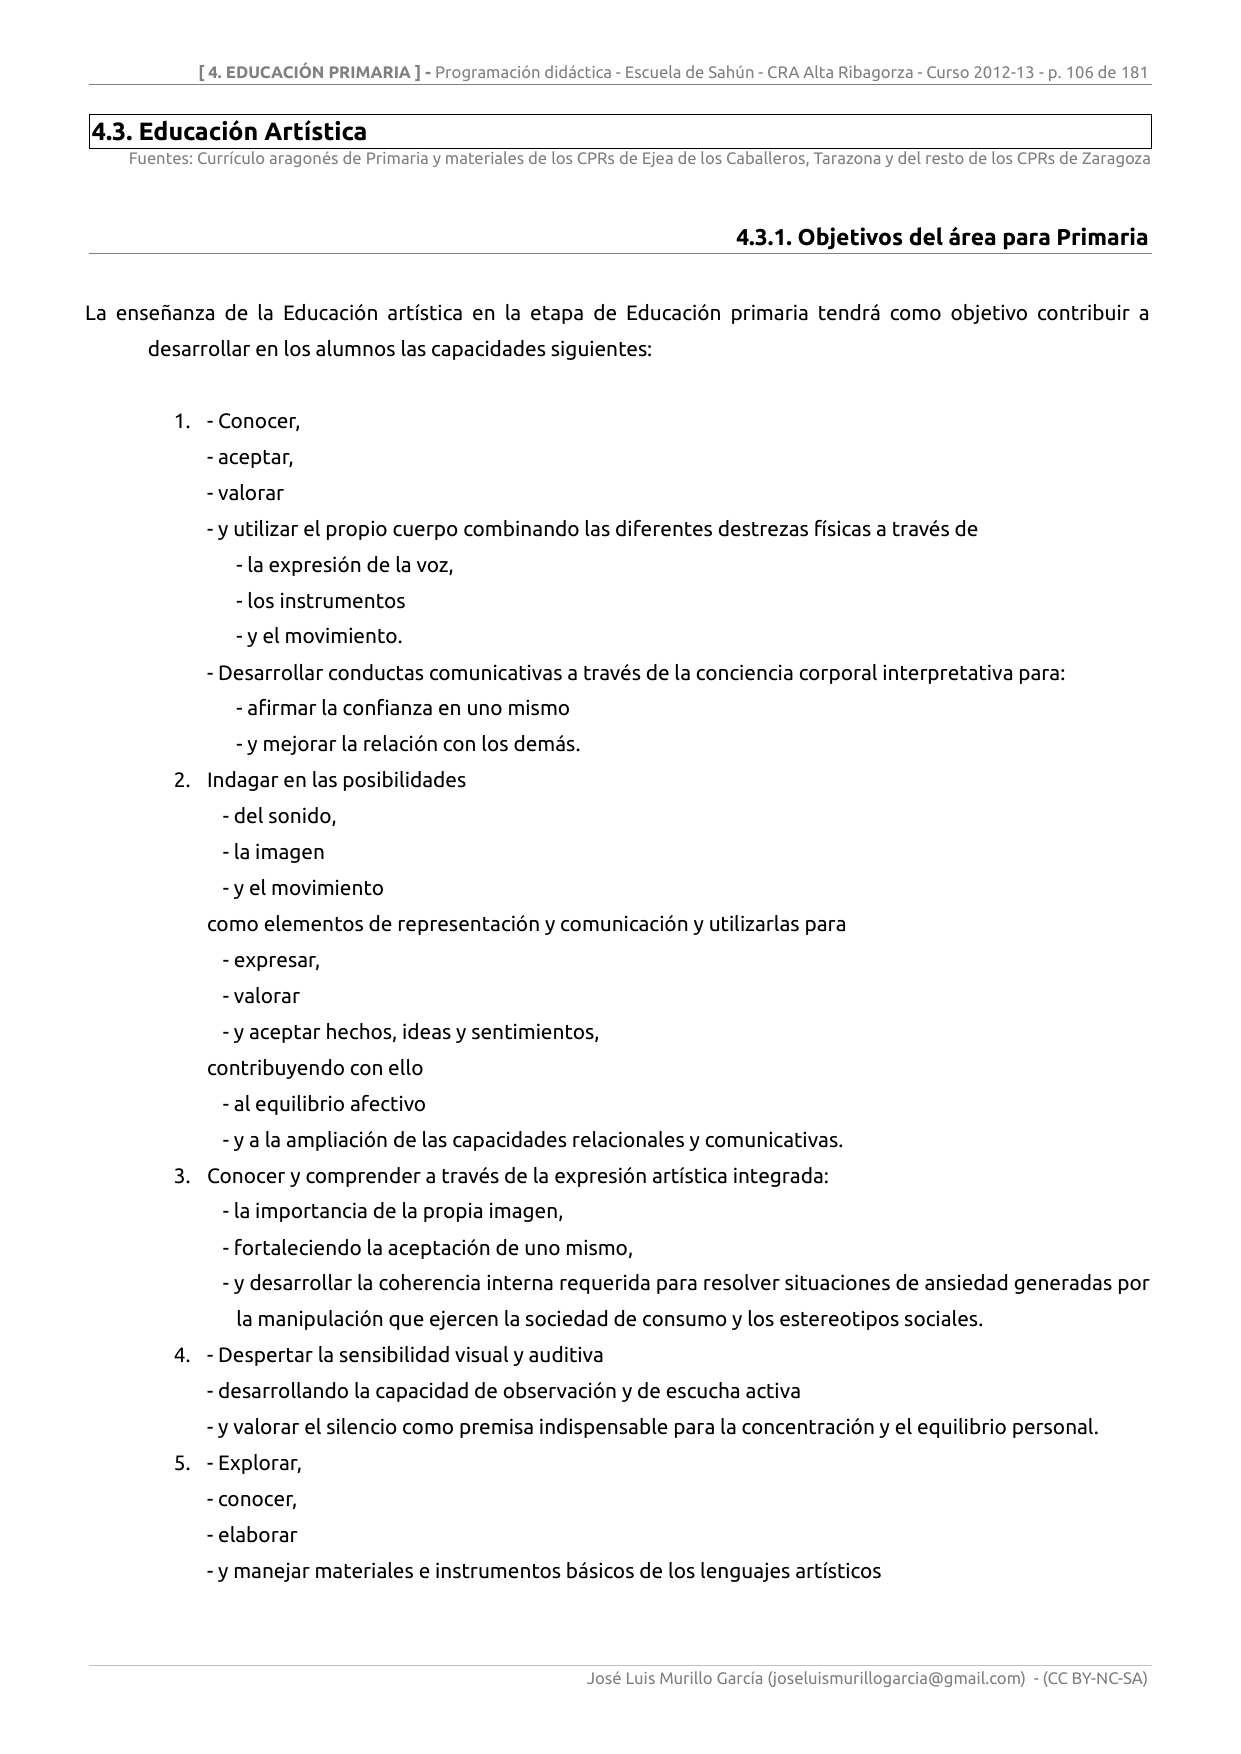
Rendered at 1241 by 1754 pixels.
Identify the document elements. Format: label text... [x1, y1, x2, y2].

text - la expresión de la voz, [174, 552, 1152, 576]
text - y el movimiento. [174, 624, 1152, 648]
text - los instrumentos [174, 588, 1152, 612]
text - y aceptar hechos, ideas y sentimientos, [174, 1019, 1152, 1043]
text - y valorar el silencio como premisa indispensable para la concentración y el equilibrio personal. [174, 1414, 1152, 1438]
text contribuyendo con ello [174, 1055, 1152, 1079]
text Fuentes: Currículo aragonés de Primaria y materiales de los CPRs de Ejea de los Caballeros, Tarazona y del resto de los CPRs de Zaragoza [88, 148, 1152, 168]
text - y el movimiento [174, 876, 1152, 899]
text - expresar, [174, 947, 1152, 971]
text 1. - Conocer, [174, 408, 1152, 432]
text - y utilizar el propio cuerpo combinando las diferentes destrezas físicas a través de [174, 516, 1152, 540]
text - valorar [174, 480, 1152, 504]
subtitle 4.3.1. Objetivos del área para Primaria [88, 223, 1152, 253]
text 3. Conocer y comprender a través de la expresión artística integrada: [174, 1163, 1152, 1187]
text - y desarrollar la coherencia interna requerida para resolver situaciones de ansiedad generadas por la manipulación que ejercen la sociedad de consumo y los estereotipos sociales. [174, 1271, 1152, 1331]
text - elaborar [174, 1522, 1152, 1546]
text - fortaleciendo la aceptación de uno mismo, [174, 1235, 1152, 1259]
text - Desarrollar conductas comunicativas a través de la conciencia corporal interpretativa para: [174, 660, 1152, 684]
text 5. - Explorar, [174, 1451, 1152, 1474]
text - y mejorar la relación con los demás. [174, 732, 1152, 756]
text - desarrollando la capacidad de observación y de escucha activa [174, 1379, 1152, 1403]
text - conocer, [174, 1486, 1152, 1510]
text - la importancia de la propia imagen, [174, 1199, 1152, 1223]
text 4. - Despertar la sensibilidad visual y auditiva [174, 1343, 1152, 1367]
text 2. Indagar en las posibilidades [174, 768, 1152, 792]
text como elementos de representación y comunicación y utilizarlas para [174, 911, 1152, 935]
text - aceptar, [174, 444, 1152, 468]
text La enseñanza de la Educación artística en la etapa de Educación primaria tendrá como objetivo contribuir a desarrollar en los alumnos las capacidades siguientes: [85, 301, 1152, 360]
text - al equilibrio afectivo [174, 1091, 1152, 1115]
subtitle 4.3. Educación Artística [90, 115, 1151, 148]
text - afirmar la confianza en uno mismo [174, 696, 1152, 720]
text - y manejar materiales e instrumentos básicos de los lenguajes artísticos [174, 1558, 1152, 1582]
text - la imagen [174, 839, 1152, 863]
text - y a la ampliación de las capacidades relacionales y comunicativas. [174, 1127, 1152, 1151]
text - valorar [174, 983, 1152, 1007]
text - del sonido, [174, 804, 1152, 828]
